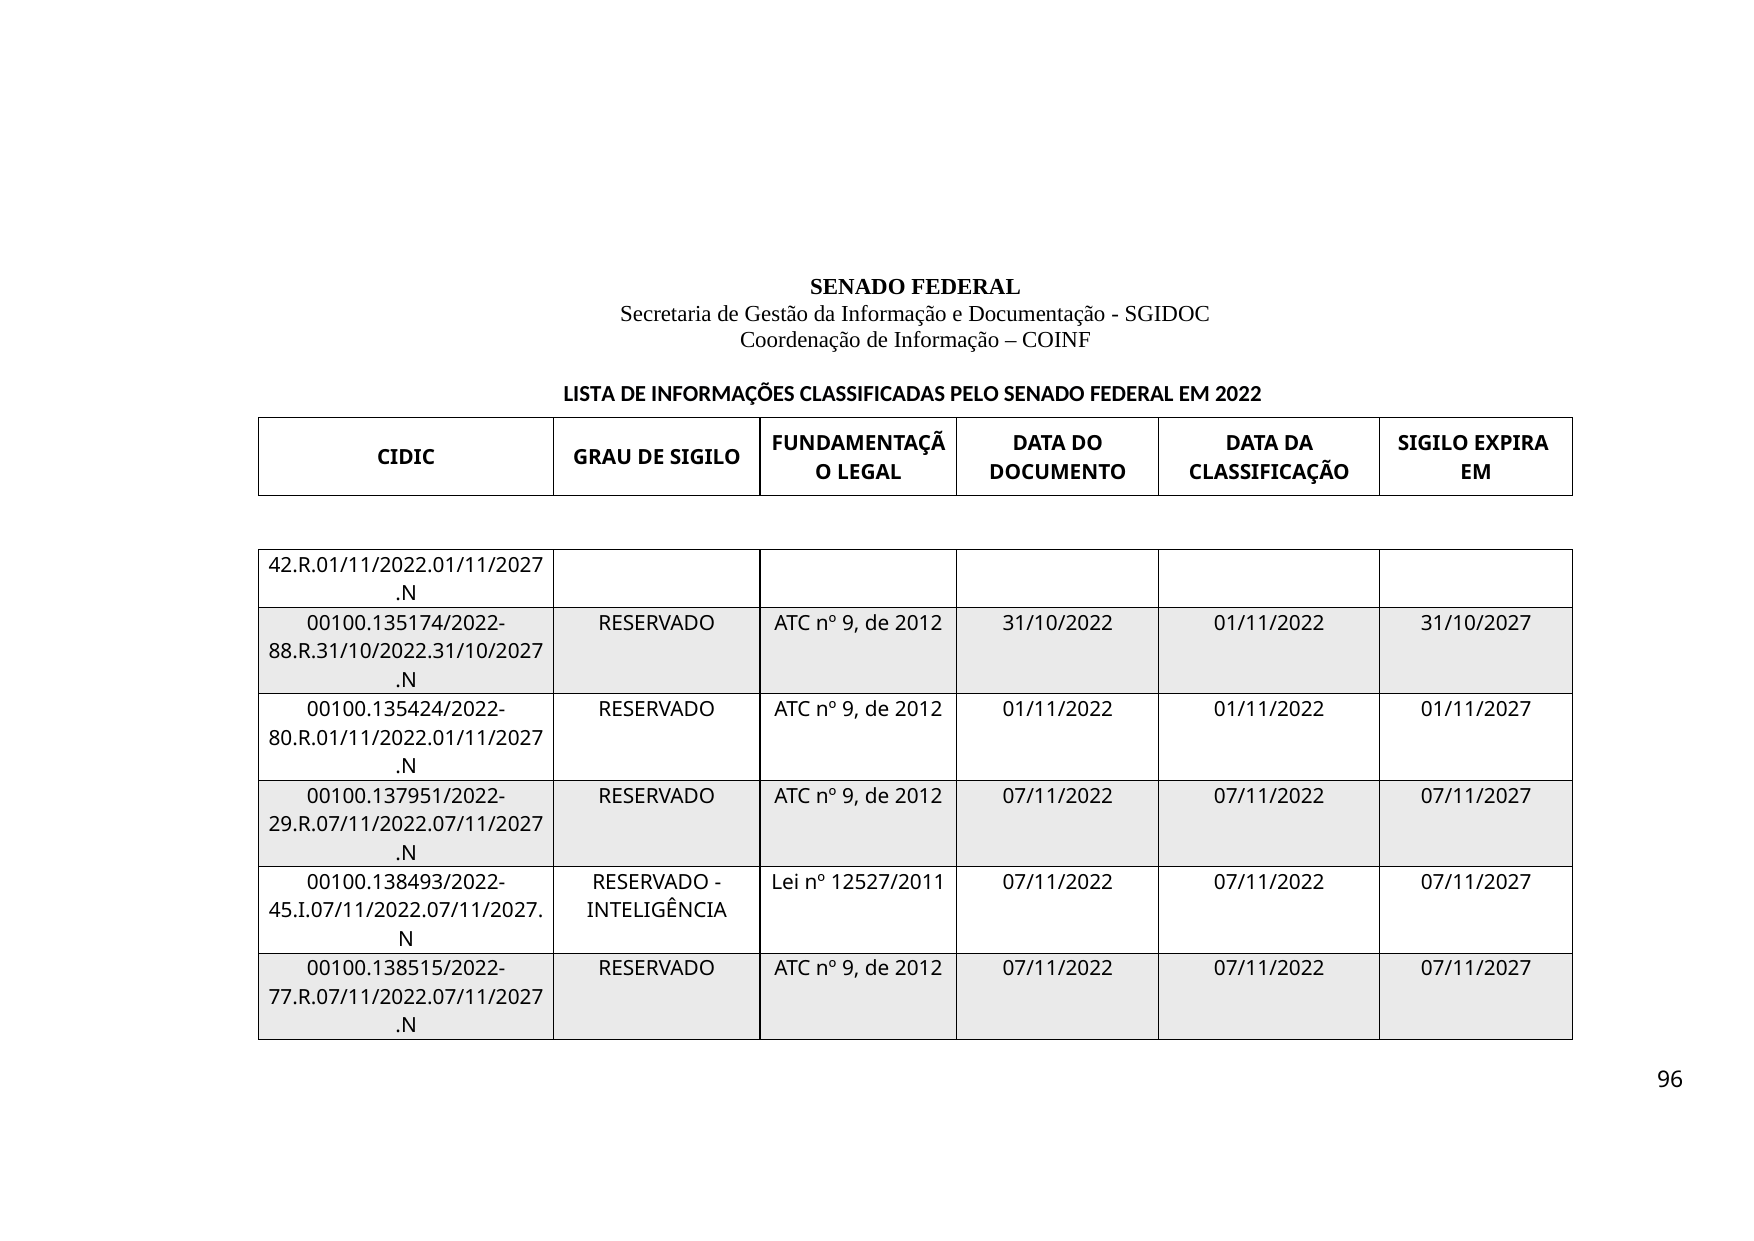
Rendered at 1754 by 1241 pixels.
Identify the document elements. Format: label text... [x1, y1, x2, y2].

table_cell 07/11/2022 [1159, 954, 1379, 1039]
table_cell [554, 550, 759, 607]
table_cell 01/11/2022 [1159, 608, 1379, 693]
table_cell 07/11/2022 [957, 781, 1158, 866]
table_cell 42.R.01/11/2022.01/11/2027.N [259, 550, 553, 607]
table_cell 07/11/2027 [1380, 781, 1572, 866]
table_cell 01/11/2022 [1159, 694, 1379, 780]
table_cell [1380, 550, 1572, 607]
table_cell 00100.138493/2022-45.I.07/11/2022.07/11/2027.N [259, 867, 553, 952]
table_cell RESERVADO [554, 781, 759, 866]
table_cell ATC nº 9, de 2012 [761, 954, 956, 1039]
table_cell RESERVADO [554, 694, 759, 780]
table_cell 01/11/2027 [1380, 694, 1572, 780]
table_cell 07/11/2027 [1380, 954, 1572, 1039]
table_cell RESERVADO [554, 608, 759, 693]
table_cell ATC nº 9, de 2012 [761, 694, 956, 780]
table_cell [761, 550, 956, 607]
table_cell 00100.135174/2022-88.R.31/10/2022.31/10/2027.N [259, 608, 553, 693]
table_cell ATC nº 9, de 2012 [761, 781, 956, 866]
table_cell 07/11/2022 [957, 867, 1158, 952]
table_cell [1159, 550, 1379, 607]
table_cell RESERVADO [554, 954, 759, 1039]
table_cell 01/11/2022 [957, 694, 1158, 780]
table_cell 31/10/2027 [1380, 608, 1572, 693]
table_cell Lei nº 12527/2011 [761, 867, 956, 952]
table_cell [957, 550, 1158, 607]
table_cell 00100.137951/2022-29.R.07/11/2022.07/11/2027.N [259, 781, 553, 866]
table_cell 31/10/2022 [957, 608, 1158, 693]
table_cell 07/11/2022 [957, 954, 1158, 1039]
table_cell 00100.135424/2022-80.R.01/11/2022.01/11/2027.N [259, 694, 553, 780]
table_cell 07/11/2022 [1159, 781, 1379, 866]
table_cell 07/11/2027 [1380, 867, 1572, 952]
table_cell ATC nº 9, de 2012 [761, 608, 956, 693]
table_cell 07/11/2022 [1159, 867, 1379, 952]
table_cell RESERVADO - INTELIGÊNCIA [554, 867, 759, 952]
table_cell 00100.138515/2022-77.R.07/11/2022.07/11/2027.N [259, 954, 553, 1039]
